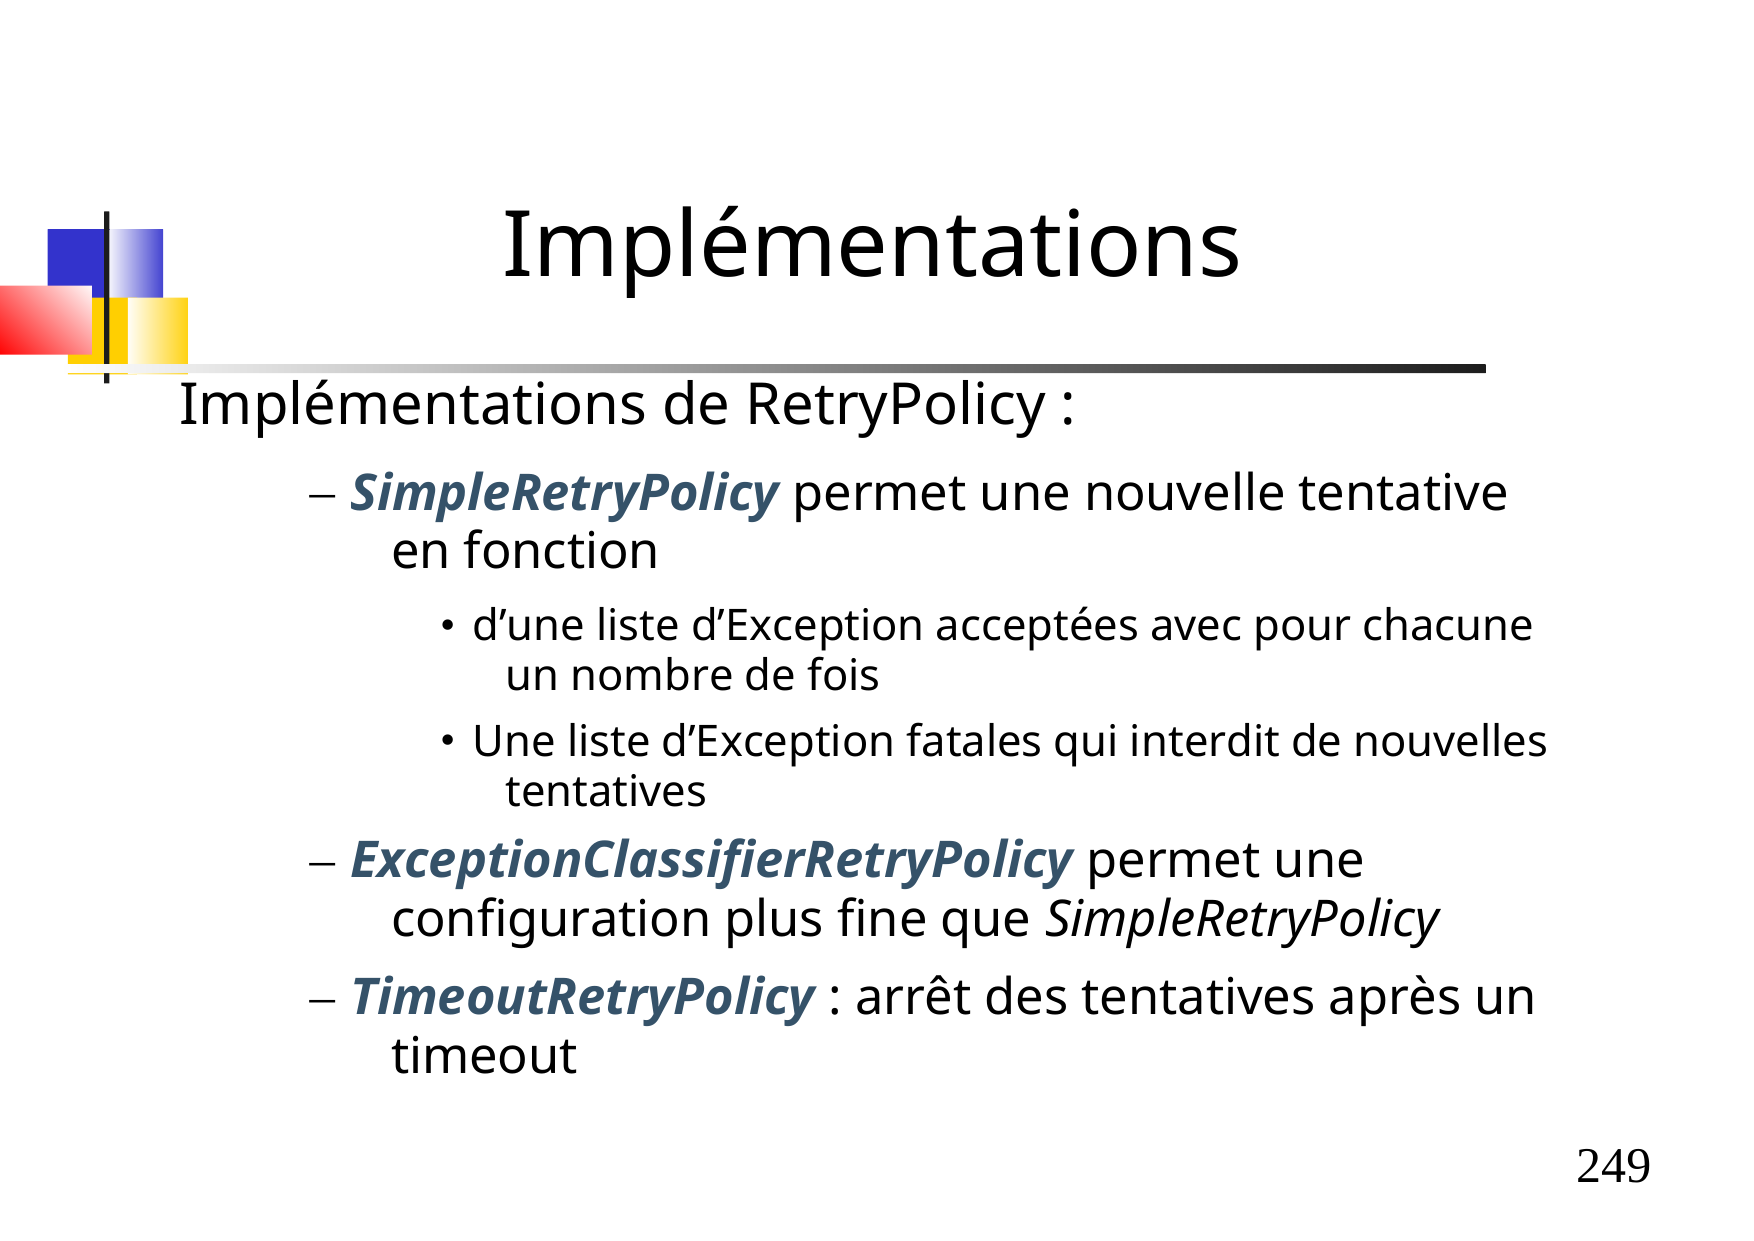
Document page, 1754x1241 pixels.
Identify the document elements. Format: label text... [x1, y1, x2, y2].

title Implémentations [179, 139, 1567, 351]
list Implémentations de RetryPolicy : SimpleRetryPolicy permet une nouvelle tentative en fonction d’une liste d’Exception acceptées avec pour chacune un nombre de fois Une liste d’Exception fatales qui interdit de nouvelles tentatives ExceptionClassifierRetryPolicy permet une configuration plus fine que SimpleRetryPolicy TimeoutRetryPolicy : arrêt des tentatives après un timeout [179, 371, 1567, 1091]
